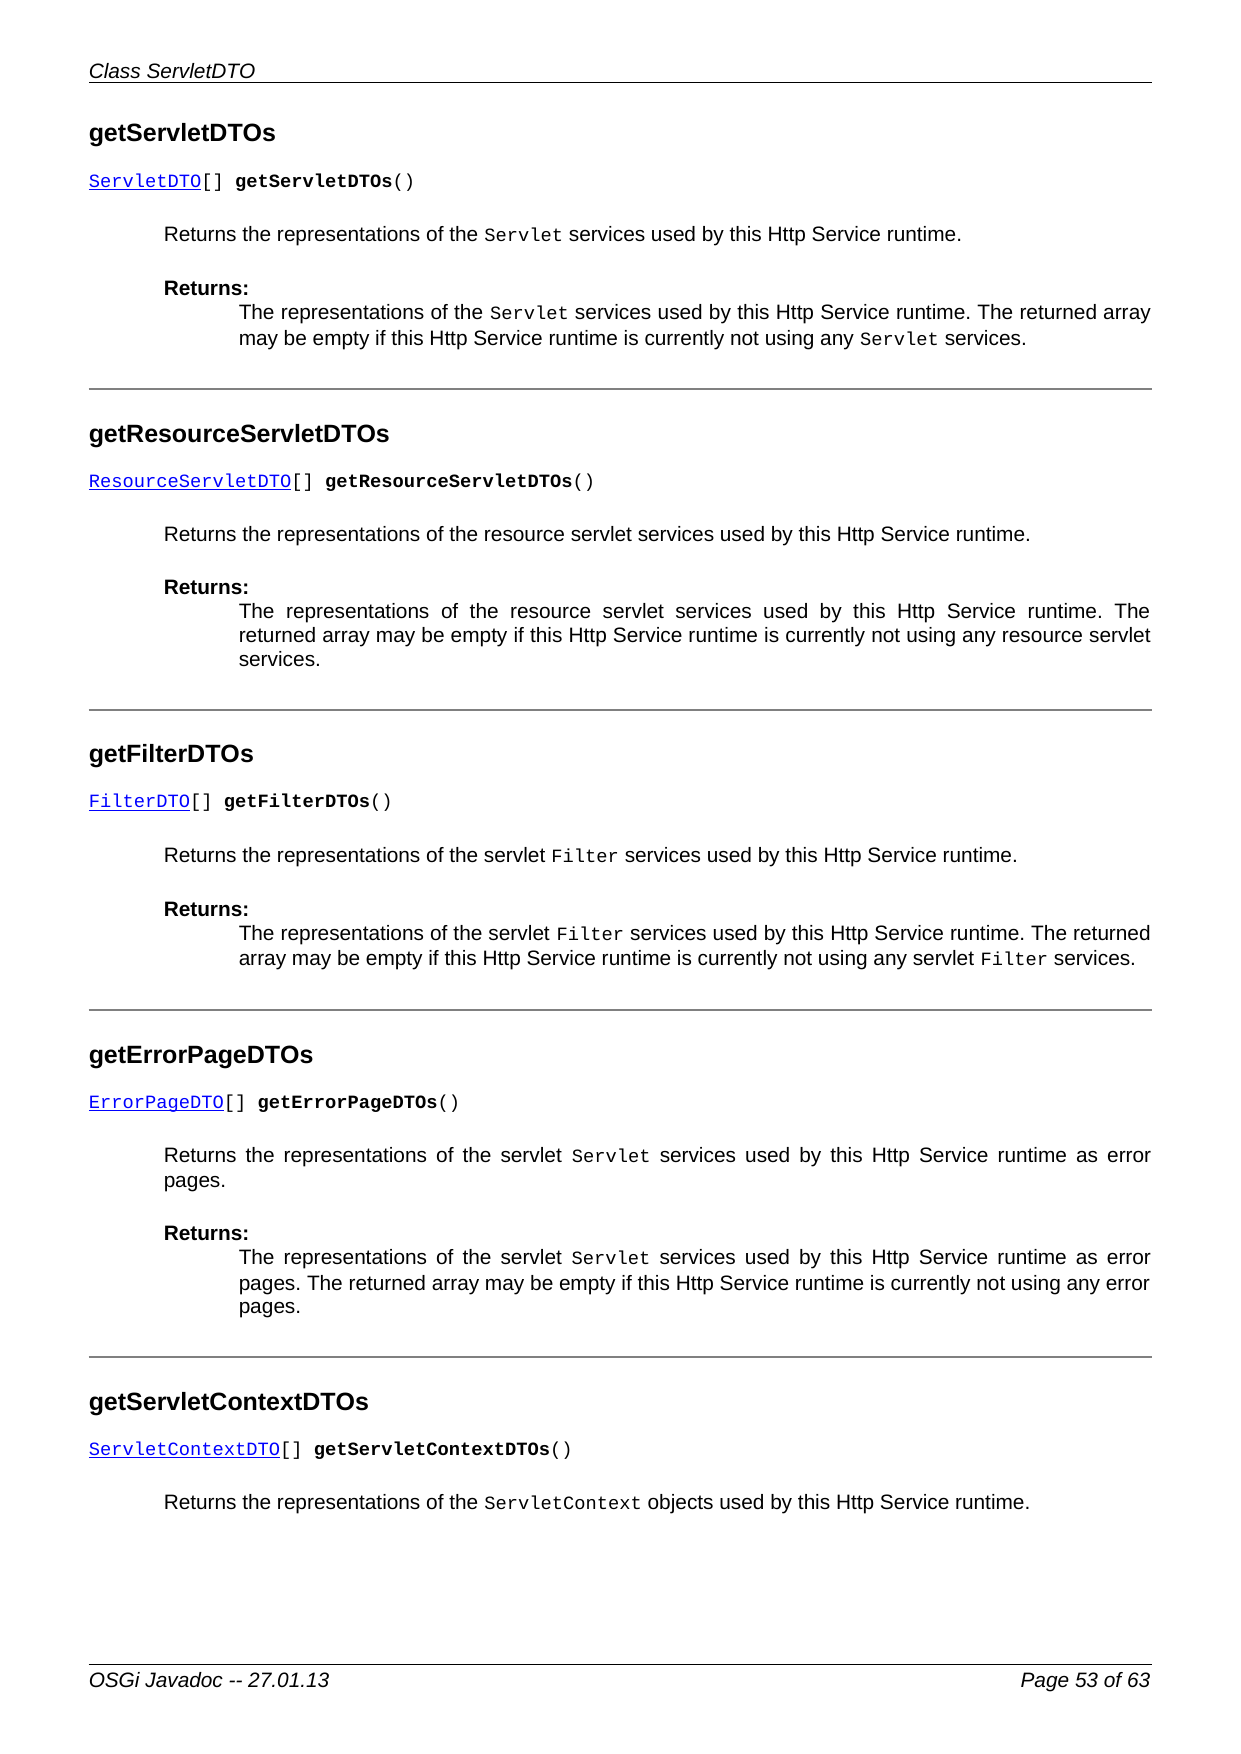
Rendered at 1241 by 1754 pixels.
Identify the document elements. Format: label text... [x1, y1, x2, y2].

text FilterDTO[] getFilterDTOs() [88, 792, 1152, 813]
subtitle getResourceServletDTOs [88, 419, 1152, 447]
text ErrorPageDTO[] getErrorPageDTOs() [88, 1092, 1152, 1114]
text Returns the representations of the servlet Servlet services used by this Http Service runtime as error pages. [163, 1143, 1152, 1192]
text The representations of the servlet Servlet services used by this Http Service runtime as error pages. The returned array may be empty if this Http Service runtime is currently not using any error pages. [238, 1245, 1152, 1318]
text ServletContextDTO[] getServletContextDTOs() [88, 1439, 1152, 1461]
text Returns the representations of the ServletContext objects used by this Http Service runtime. [163, 1490, 1152, 1515]
subtitle getErrorPageDTOs [88, 1039, 1152, 1068]
text The representations of the resource servlet services used by this Http Service runtime. The returned array may be empty if this Http Service runtime is currently not using any resource servlet services. [238, 599, 1152, 671]
text Returns: [163, 1221, 1152, 1245]
text ResourceServletDTO[] getResourceServletDTOs() [88, 472, 1152, 493]
subtitle getServletContextDTOs [88, 1387, 1152, 1415]
text Returns the representations of the resource servlet services used by this Http Service runtime. [163, 522, 1152, 546]
subtitle getFilterDTOs [88, 739, 1152, 768]
text Returns the representations of the Servlet services used by this Http Service runtime. [163, 222, 1152, 247]
subtitle getServletDTOs [88, 118, 1152, 147]
text The representations of the Servlet services used by this Http Service runtime. The returned array may be empty if this Http Service runtime is currently not using any Servlet services. [238, 300, 1152, 351]
text Returns the representations of the servlet Filter services used by this Http Service runtime. [163, 843, 1152, 868]
text ServletDTO[] getServletDTOs() [88, 171, 1152, 193]
text Returns: [163, 575, 1152, 599]
text The representations of the servlet Filter services used by this Http Service runtime. The returned array may be empty if this Http Service runtime is currently not using any servlet Filter services. [238, 921, 1152, 971]
text Returns: [163, 276, 1152, 300]
text Returns: [163, 897, 1152, 921]
